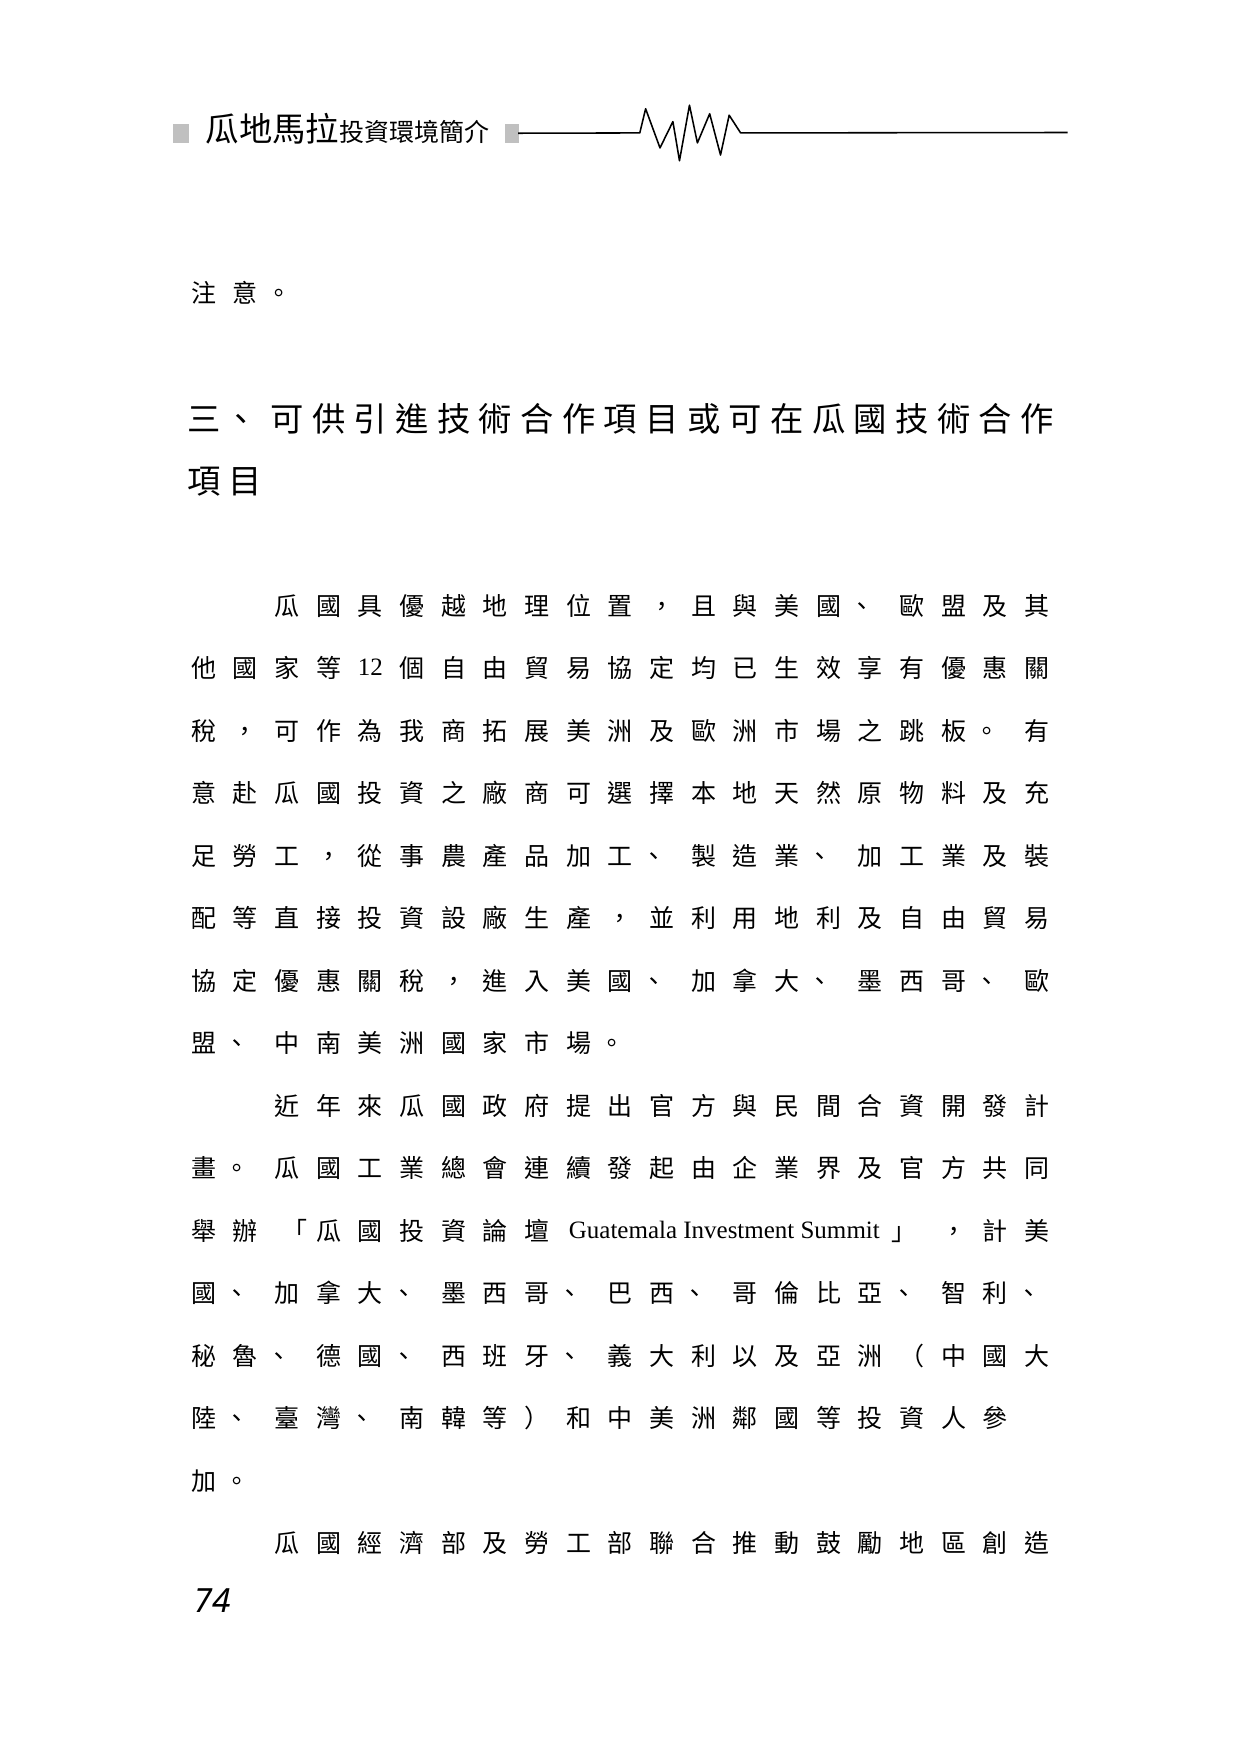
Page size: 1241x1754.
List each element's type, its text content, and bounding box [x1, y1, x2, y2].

text 近年來瓜國政府提出官方與民間合資開發計畫。瓜國工業總會連續發起由企業界及官方共同舉辦「瓜國投資論壇Guatemala Investment Summit」，計美國、加拿大、墨西哥、巴西、哥倫比亞、智利、秘魯、德國、西班牙、義大利以及亞洲（中國大陸、臺灣、南韓等）和中美洲鄰國等投資人參加。 [183, 1063, 1058, 1500]
text 瓜國經濟部及勞工部聯合推動鼓勵地區創造 [183, 1500, 1058, 1563]
text 注意。 [183, 250, 1058, 313]
text 三、可供引進技術合作項目或可在瓜國技術合作項目 [183, 375, 1058, 500]
text 瓜國具優越地理位置，且與美國、歐盟及其他國家等12個自由貿易協定均已生效享有優惠關稅，可作為我商拓展美洲及歐洲市場之跳板。有意赴瓜國投資之廠商可選擇本地天然原物料及充足勞工，從事農產品加工、製造業、加工業及裝配等直接投資設廠生產，並利用地利及自由貿易協定優惠關稅，進入美國、加拿大、墨西哥、歐盟、中南美洲國家市場。 [183, 563, 1058, 1063]
